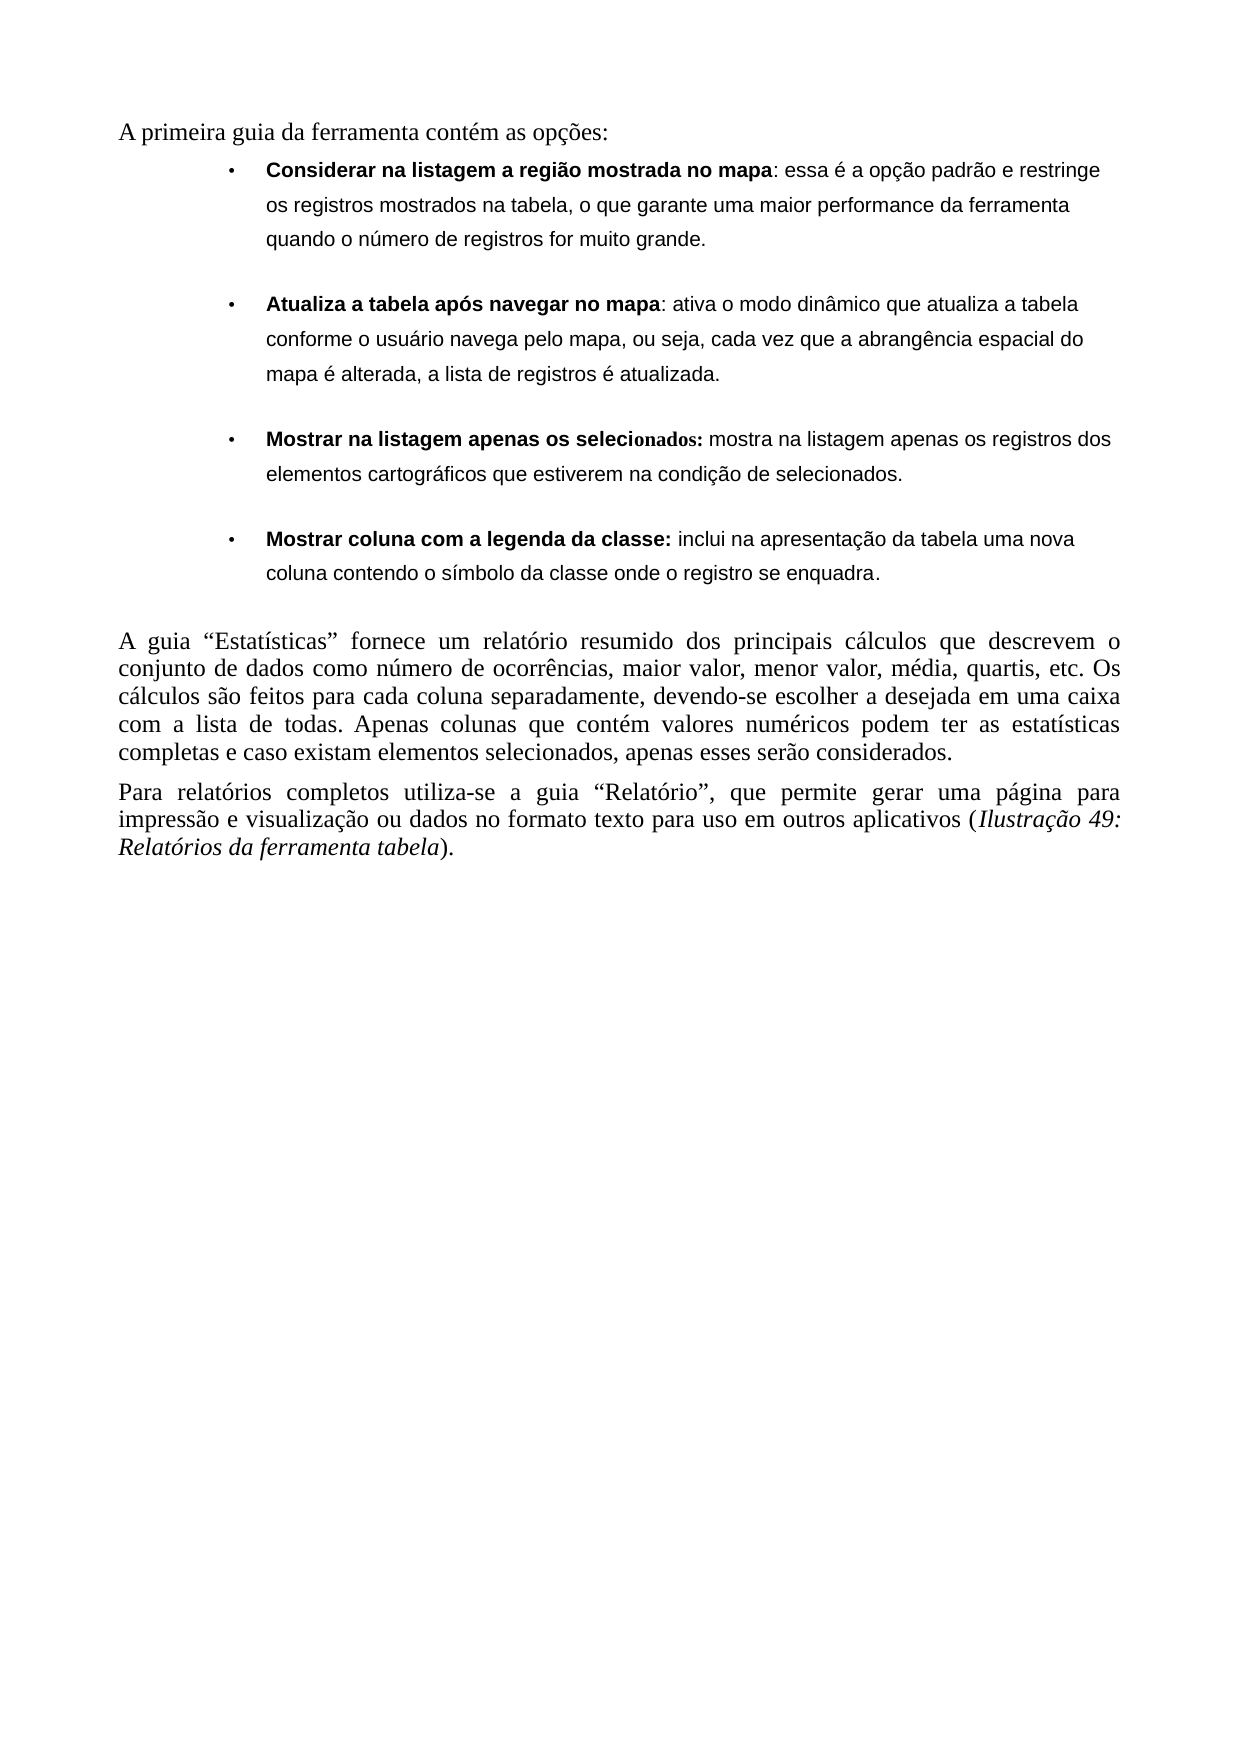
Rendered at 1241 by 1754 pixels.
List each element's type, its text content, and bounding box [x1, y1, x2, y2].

list Mostrar coluna com a legenda da classe: inclui na apresentação da tabela uma nova coluna contendo o símbolo da classe onde o registro se enquadra. [228, 527, 1122, 585]
text A primeira guia da ferramenta contém as opções: [118, 118, 1122, 146]
list Considerar na listagem a região mostrada no mapa: essa é a opção padrão e restringe os registros mostrados na tabela, o que garante uma maior performance da ferramenta quando o número de registros for muito grande. [228, 158, 1122, 251]
text A guia “Estatísticas” fornece um relatório resumido dos principais cálculos que descrevem o conjunto de dados como número de ocorrências, maior valor, menor valor, média, quartis, etc. Os cálculos são feitos para cada coluna separadamente, devendo-se escolher a desejada em uma caixa com a lista de todas. Apenas colunas que contém valores numéricos podem ter as estatísticas completas e caso existam elementos selecionados, apenas esses serão considerados. [118, 627, 1122, 765]
list Atualiza a tabela após navegar no mapa: ativa o modo dinâmico que atualiza a tabela conforme o usuário navega pelo mapa, ou seja, cada vez que a abrangência espacial do mapa é alterada, a lista de registros é atualizada. [228, 293, 1122, 386]
list Mostrar na listagem apenas os selecionados: mostra na listagem apenas os registros dos elementos cartográficos que estiverem na condição de selecionados. [228, 427, 1122, 486]
text Para relatórios completos utiliza-se a guia “Relatório”, que permite gerar uma página para impressão e visualização ou dados no formato texto para uso em outros aplicativos (Ilustração 49: Relatórios da ferramenta tabela). [118, 778, 1122, 861]
